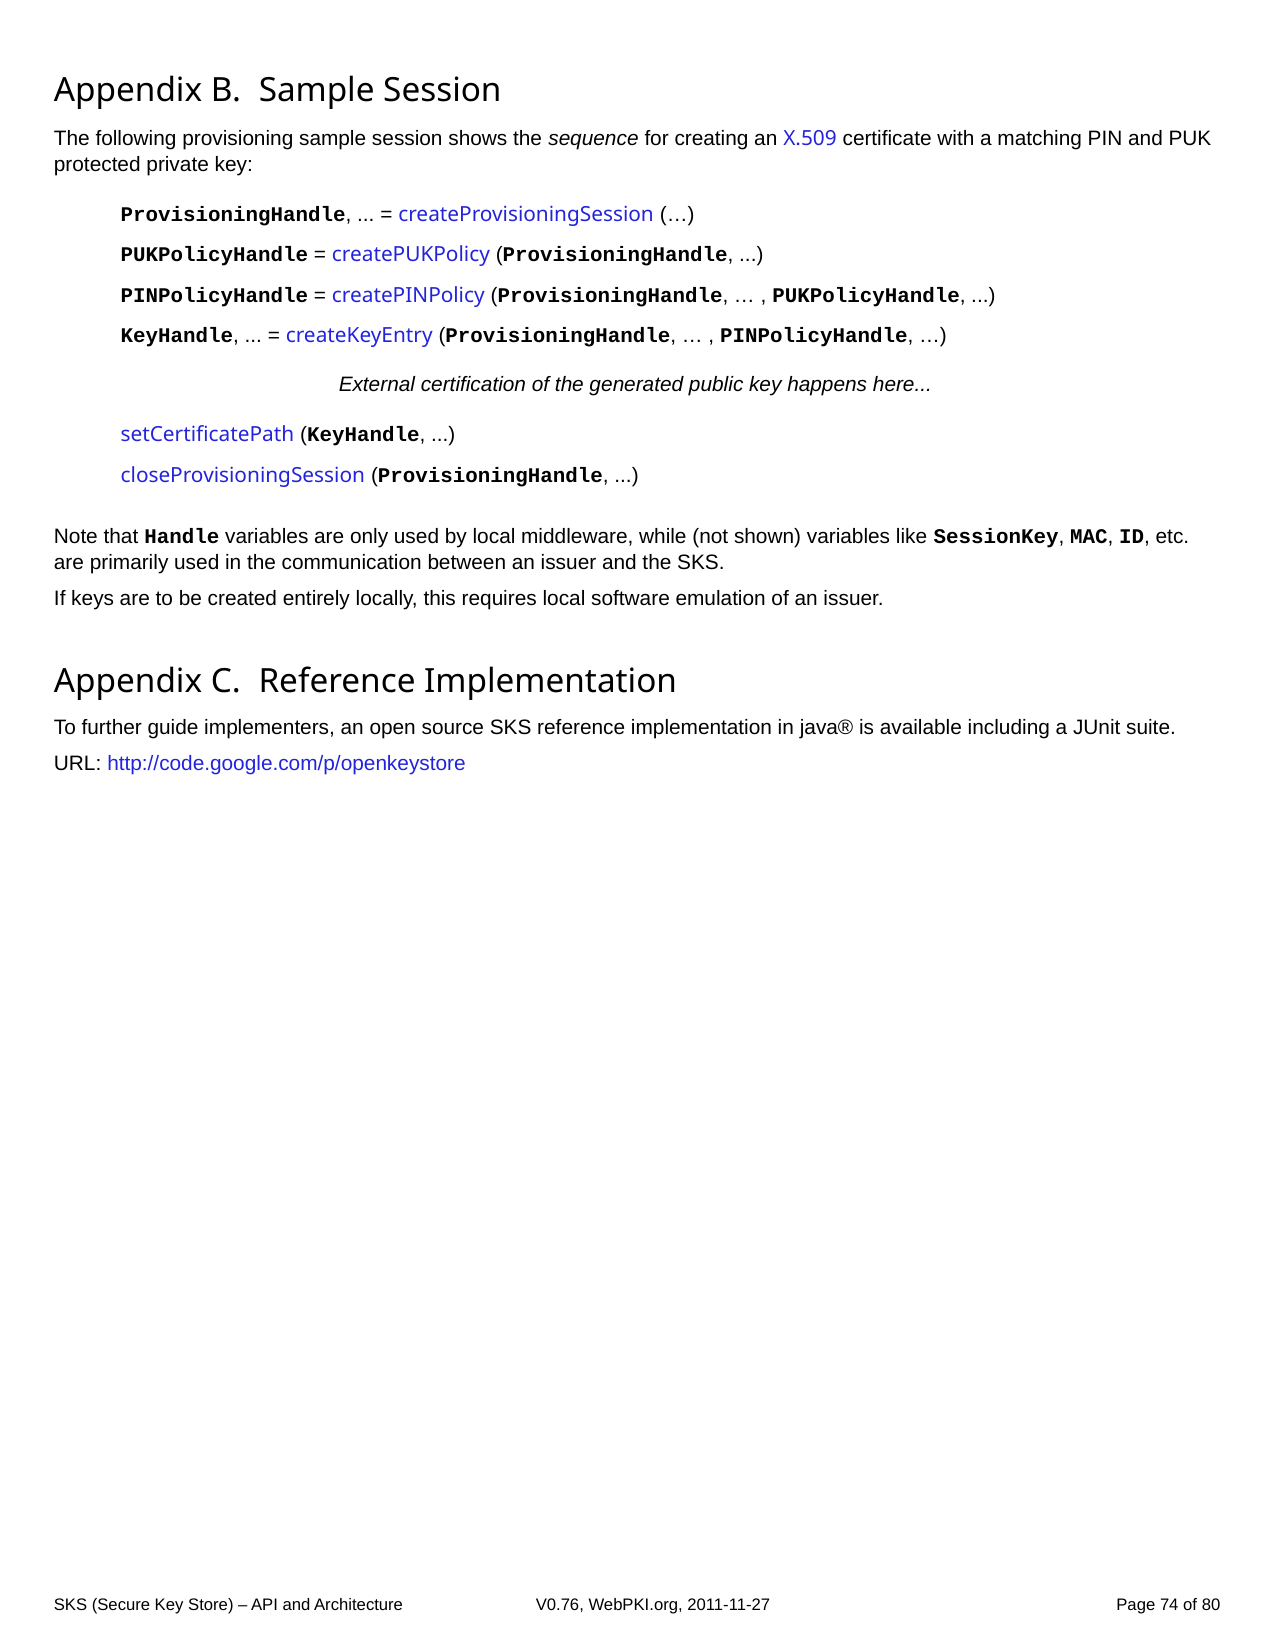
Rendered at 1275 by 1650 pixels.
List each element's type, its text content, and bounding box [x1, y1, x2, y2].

text PUKPolicyHandle = createPUKPolicy (ProvisioningHandle, ...) [120, 239, 1221, 268]
text PINPolicyHandle = createPINPolicy (ProvisioningHandle, … , PUKPolicyHandle, ...) [120, 280, 1221, 308]
text Note that Handle variables are only used by local middleware, while (not shown) variables like SessionKey, MAC, ID, etc. are primarily used in the communication between an issuer and the SKS. [54, 500, 1221, 574]
text External certification of the generated public key happens here... [52, 372, 1221, 396]
subtitle Sample Session [54, 66, 1221, 111]
text closeProvisioningSession (ProvisioningHandle, ...) [120, 460, 1221, 488]
text URL: http://code.google.com/p/openkeystore [54, 750, 1221, 774]
text ProvisioningHandle, ... = createProvisioningSession (…) [120, 199, 1221, 228]
subtitle Reference Implementation [54, 657, 1221, 703]
text setCertificatePath (KeyHandle, ...) [120, 419, 1221, 448]
text If keys are to be created entirely locally, this requires local software emulation of an issuer. [54, 586, 1221, 610]
text To further guide implementers, an open source SKS reference implementation in java® is available including a JUnit suite. [54, 714, 1221, 738]
text KeyHandle, ... = createKeyEntry (ProvisioningHandle, … , PINPolicyHandle, …) [120, 320, 1221, 348]
text The following provisioning sample session shows the sequence for creating an X.509 certificate with a matching PIN and PUK protected private key: [54, 123, 1221, 176]
